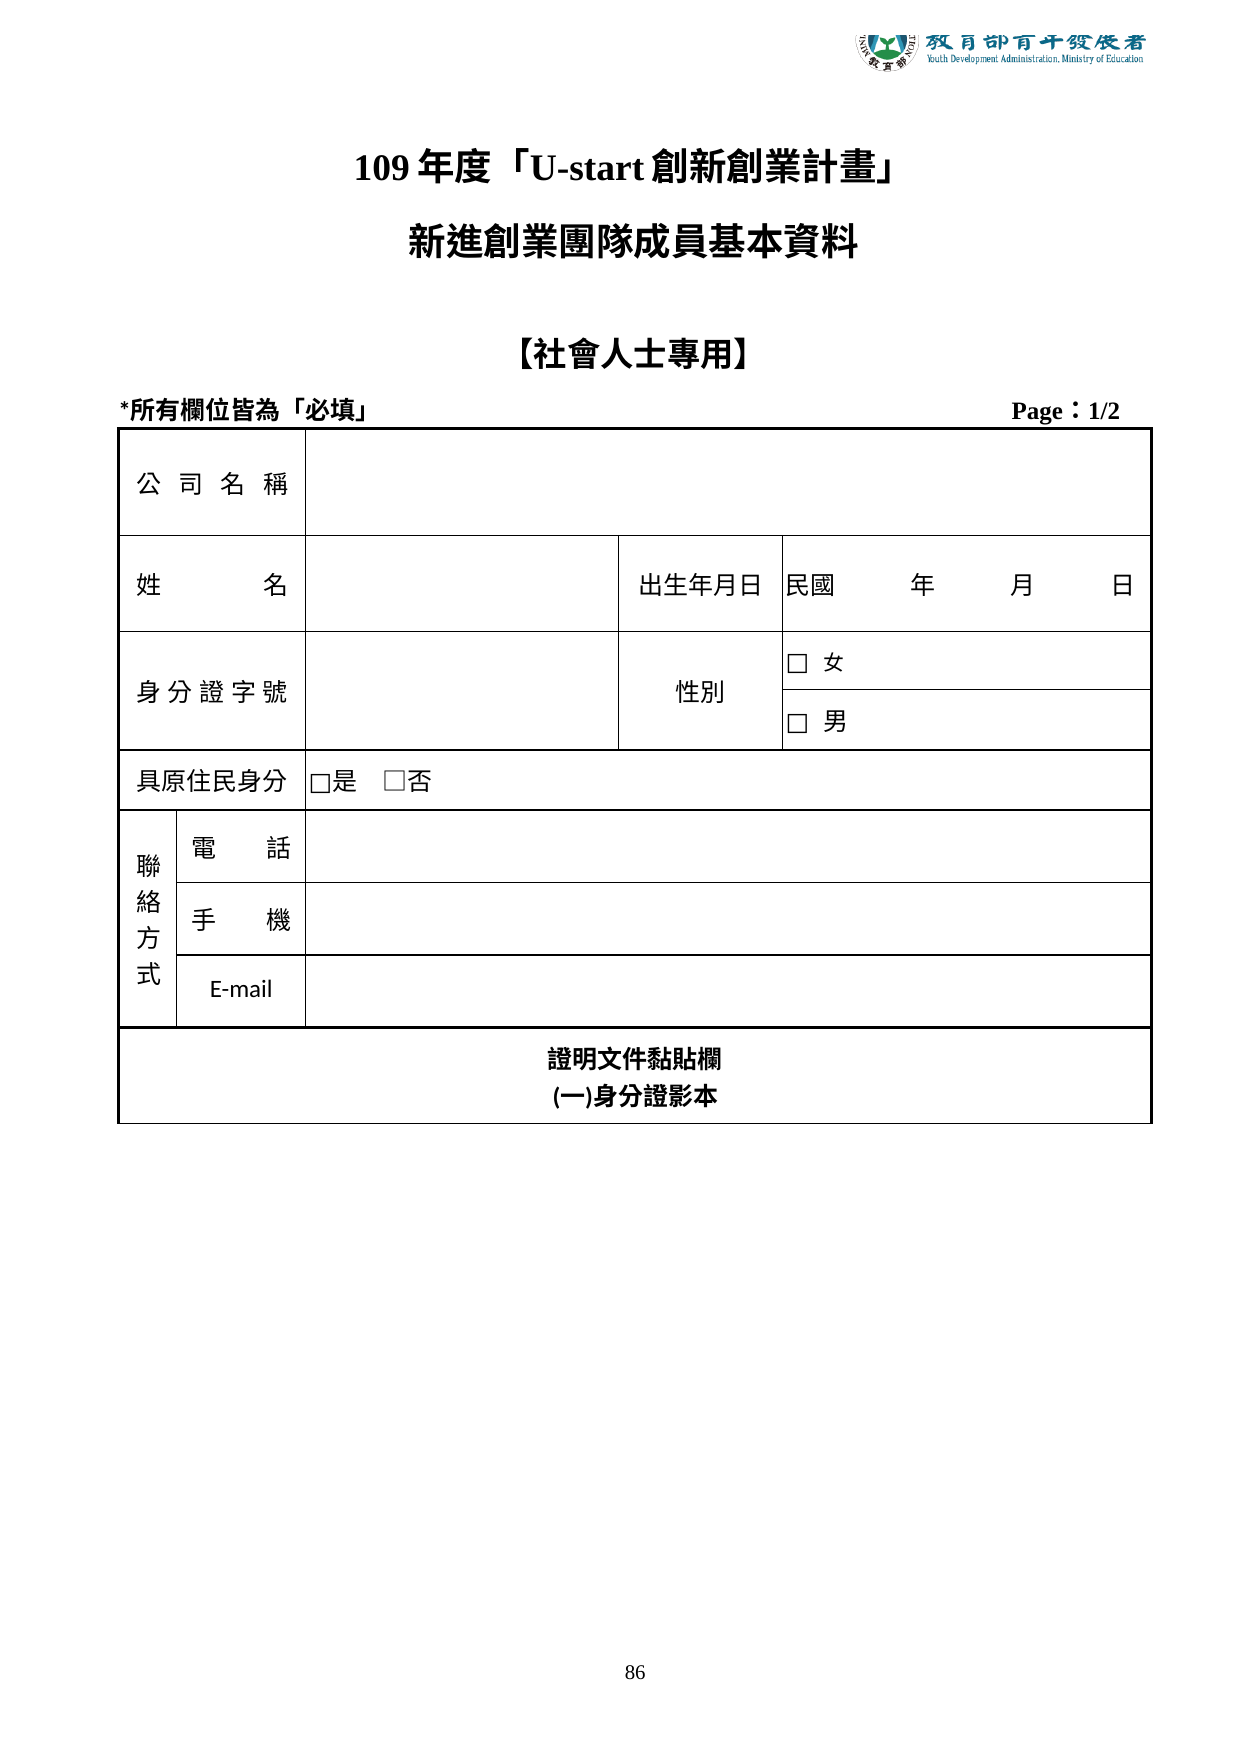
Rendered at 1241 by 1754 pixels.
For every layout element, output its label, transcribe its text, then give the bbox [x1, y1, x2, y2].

table_cell [306, 811, 1150, 882]
table_cell [306, 956, 1150, 1026]
table_cell 具原住民身分 [120, 751, 305, 809]
table_cell 民國 年 月 日 [783, 536, 1150, 631]
table_header [306, 430, 1150, 535]
table_cell 出生年月日 [619, 536, 782, 631]
table_cell 女 [783, 632, 1150, 689]
table_cell 證明文件黏貼欄 (一)身分證影本 [120, 1029, 1150, 1122]
text 【社會人士專用】 [118, 314, 1149, 389]
table_cell 姓名 [120, 536, 305, 631]
table_cell [306, 632, 618, 749]
table_cell 男 [783, 690, 1150, 749]
table_cell 身分證字號 [120, 632, 305, 749]
table_cell [306, 536, 618, 631]
table_cell [306, 883, 1150, 954]
table_cell 性別 [619, 632, 782, 749]
table_header 公司名稱 [120, 430, 305, 535]
table_cell 電 話 [177, 811, 305, 882]
text *所有欄位皆為「必填」 Page：1/2 [118, 389, 1149, 427]
table_cell □是 □否 [306, 751, 1150, 809]
table_cell 聯絡方式 [120, 811, 176, 1026]
table_cell 手 機 [177, 883, 305, 954]
table_cell E-mail [177, 956, 305, 1026]
text 新進創業團隊成員基本資料 [118, 202, 1149, 277]
text 109年度「U-start創新創業計畫」 [118, 127, 1149, 202]
picture [848, 35, 1152, 76]
